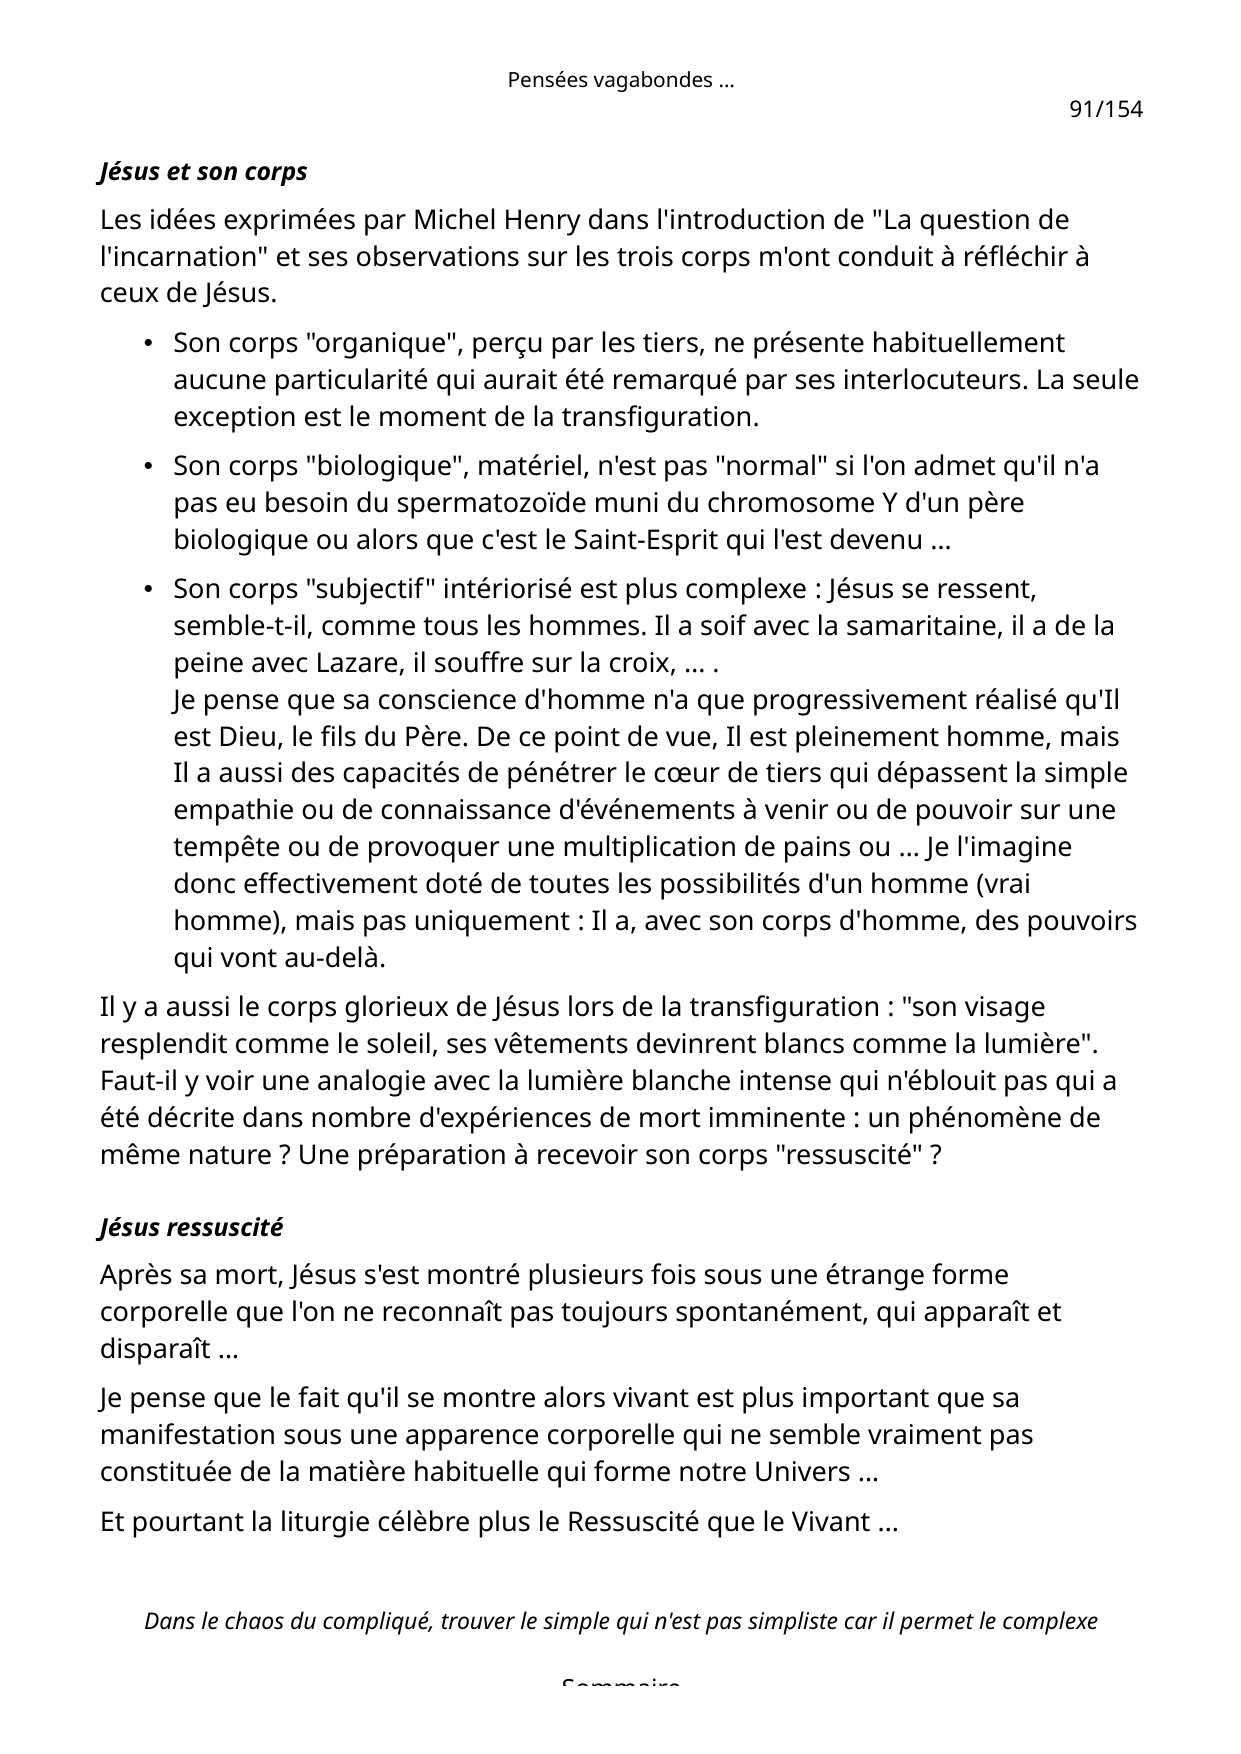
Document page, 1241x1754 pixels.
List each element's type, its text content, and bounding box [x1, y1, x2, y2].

subtitle Jésus ressuscité [99, 1209, 1143, 1243]
text Les idées exprimées par Michel Henry dans l'introduction de "La question de l'incarnation" et ses observations sur les trois corps m'ont conduit à réfléchir à ceux de Jésus. [99, 200, 1143, 311]
list Son corps "biologique", matériel, n'est pas "normal" si l'on admet qu'il n'a pas eu besoin du spermatozoïde muni du chromosome Y d'un père biologique ou alors que c'est le Saint-Esprit qui l'est devenu … [144, 446, 1143, 557]
list Son corps "organique", perçu par les tiers, ne présente habituellement aucune particularité qui aurait été remarqué par ses interlocuteurs. La seule exception est le moment de la transfiguration. [144, 323, 1143, 434]
text Et pourtant la liturgie célèbre plus le Ressuscité que le Vivant … [99, 1502, 1143, 1539]
text Après sa mort, Jésus s'est montré plusieurs fois sous une étrange forme corporelle que l'on ne reconnaît pas toujours spontanément, qui apparaît et disparaît … [99, 1256, 1143, 1366]
subtitle Jésus et son corps [99, 154, 1143, 188]
text Je pense que le fait qu'il se montre alors vivant est plus important que sa manifestation sous une apparence corporelle qui ne semble vraiment pas constituée de la matière habituelle qui forme notre Univers … [99, 1379, 1143, 1489]
list Son corps "subjectif" intériorisé est plus complexe : Jésus se ressent, semble-t-il, comme tous les hommes. Il a soif avec la samaritaine, il a de la peine avec Lazare, il souffre sur la croix, … . Je pense que sa conscience d'homme n'a que progressivement réalisé qu'Il est Dieu, le fils du Père. De ce point de vue, Il est pleinement homme, mais Il a aussi des capacités de pénétrer le cœur de tiers qui dépassent la simple empathie ou de connaissance d'événements à venir ou de pouvoir sur une tempête ou de provoquer une multiplication de pains ou … Je l'imagine donc effectivement doté de toutes les possibilités d'un homme (vrai homme), mais pas uniquement : Il a, avec son corps d'homme, des pouvoirs qui vont au-delà. [144, 569, 1143, 975]
text Il y a aussi le corps glorieux de Jésus lors de la transfiguration : "son visage resplendit comme le soleil, ses vêtements devinrent blancs comme la lumière". Faut-il y voir une analogie avec la lumière blanche intense qui n'éblouit pas qui a été décrite dans nombre d'expériences de mort imminente : un phénomène de même nature ? Une préparation à recevoir son corps "ressuscité" ? [99, 988, 1143, 1172]
